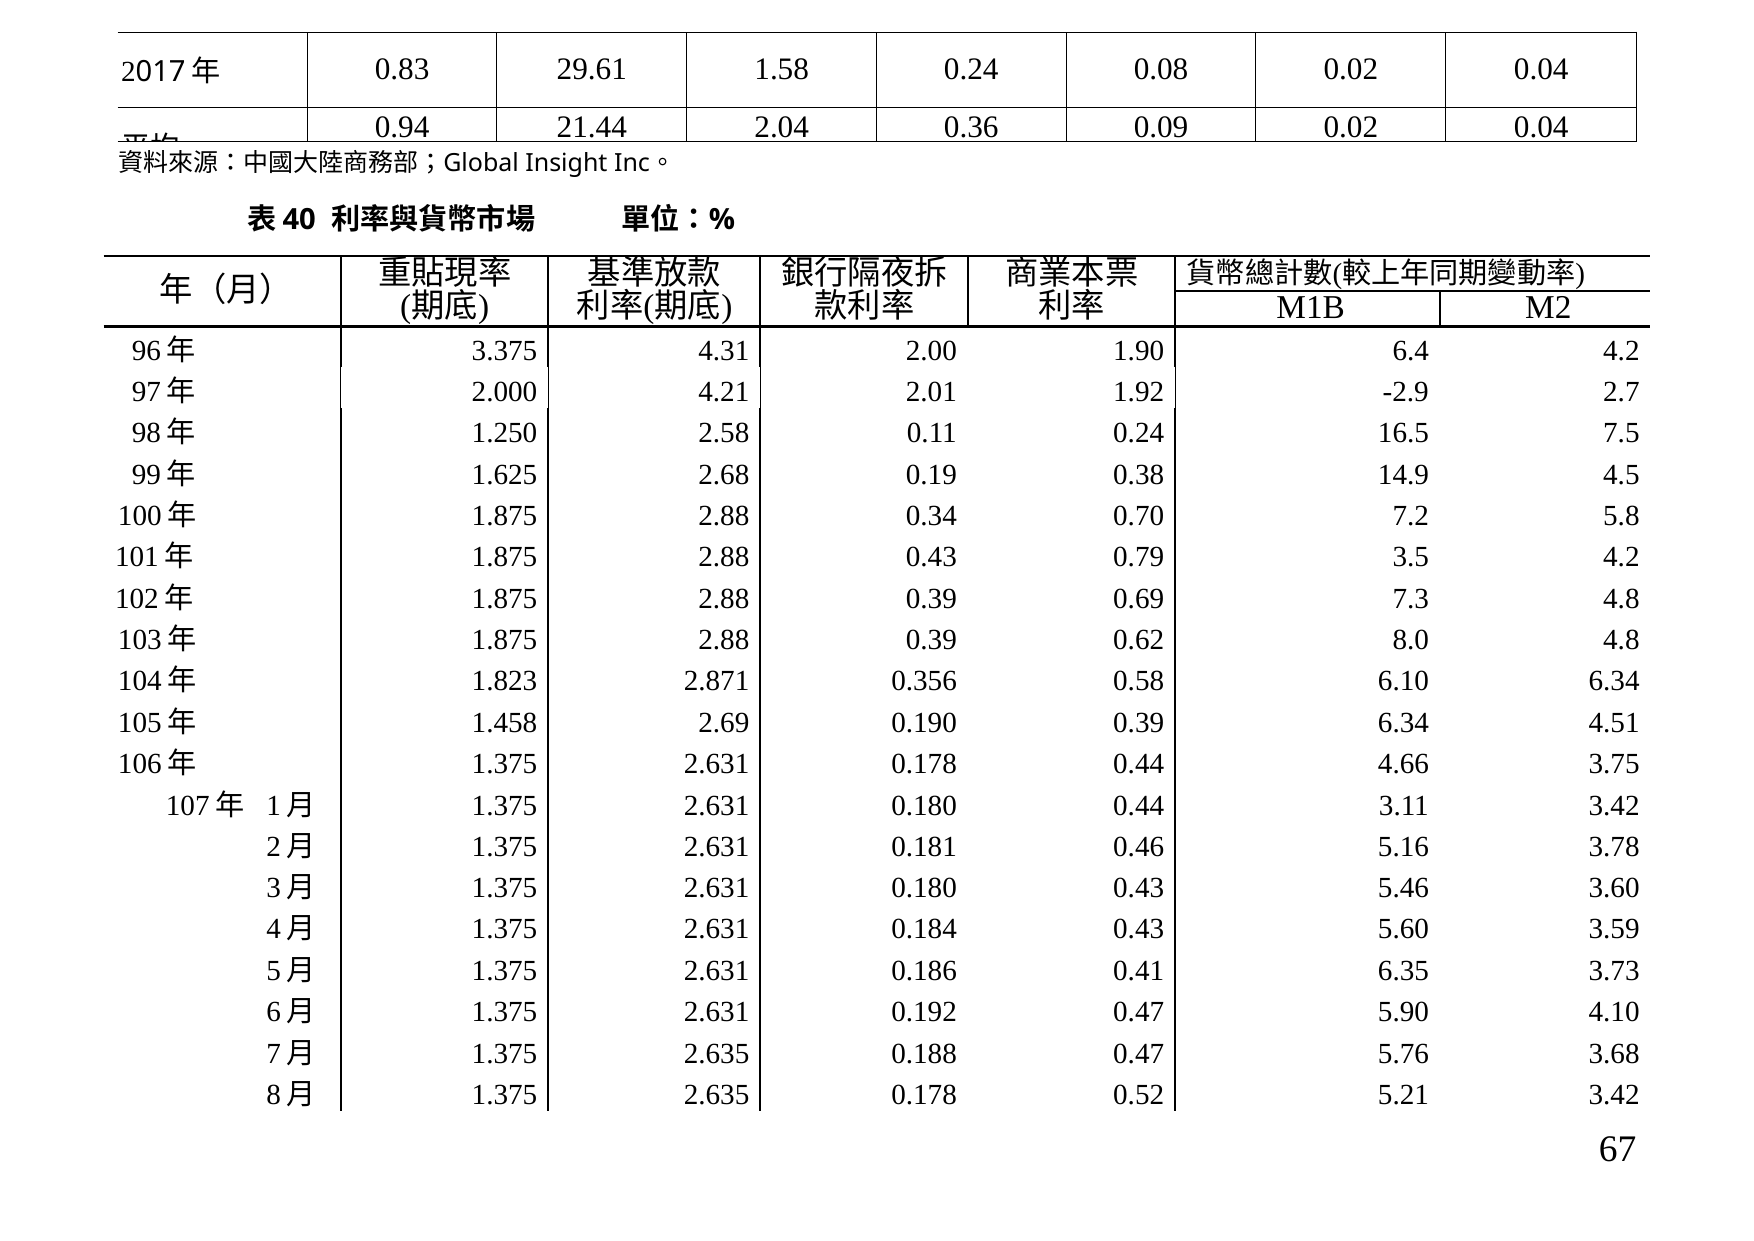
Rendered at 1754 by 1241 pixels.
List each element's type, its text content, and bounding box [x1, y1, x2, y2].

table_cell 2.88 [549, 491, 759, 532]
table_cell 2.04 [687, 108, 876, 141]
table_cell 0.181 [761, 822, 968, 863]
table_header 商業本票 利率 [969, 257, 1174, 325]
table_cell 2.7 [1440, 367, 1650, 408]
table_cell 2.88 [549, 574, 759, 615]
table_cell 5月 [104, 946, 340, 987]
table_cell -2.9 [1176, 367, 1440, 408]
table_cell 1.250 [342, 408, 547, 449]
table_cell 0.19 [761, 449, 968, 491]
table_cell 2.631 [549, 739, 759, 780]
table_cell 0.69 [968, 574, 1174, 615]
table_cell 6.4 [1176, 328, 1440, 367]
table_header 銀行隔夜拆款利率 [761, 257, 967, 325]
table_cell 104年 [104, 656, 340, 697]
table_cell 5.60 [1176, 904, 1440, 946]
table_cell 2.631 [549, 946, 759, 987]
table_cell 1.625 [342, 449, 547, 491]
table_cell 0.44 [968, 780, 1174, 822]
table_cell 0.70 [968, 491, 1174, 532]
table_cell 2.631 [549, 904, 759, 946]
table_cell 0.43 [761, 532, 968, 573]
table_cell 7.3 [1176, 574, 1440, 615]
table_cell 4月 [104, 904, 340, 946]
table_cell 3.5 [1176, 532, 1440, 573]
table_cell 2.631 [549, 987, 759, 1028]
table_cell 1.375 [342, 739, 547, 780]
table_cell 0.09 [1067, 108, 1255, 141]
table_cell 5.46 [1176, 863, 1440, 904]
table_cell 1.875 [342, 615, 547, 656]
table_cell 8.0 [1176, 615, 1440, 656]
table_cell 0.04 [1446, 108, 1636, 141]
table_cell 1.458 [342, 698, 547, 739]
table_cell 2月 [104, 822, 340, 863]
table_cell 3月 [104, 863, 340, 904]
table_cell 2.58 [549, 408, 759, 449]
table_cell 4.2 [1440, 328, 1650, 367]
table_cell 0.62 [968, 615, 1174, 656]
table_cell 5.16 [1176, 822, 1440, 863]
table_cell 0.47 [968, 1028, 1174, 1070]
table_cell 101年 [104, 532, 340, 573]
table_cell 96年 [104, 328, 340, 367]
table_cell 4.21 [549, 367, 760, 408]
table_header 重貼現率 (期底) [342, 257, 547, 325]
table_cell 106年 [104, 739, 340, 780]
table_cell 0.39 [761, 574, 968, 615]
table_cell 107年 1月 [104, 780, 340, 822]
table_cell 0.94 [308, 108, 496, 141]
table_cell 21.44 [497, 108, 686, 141]
table_cell 4.10 [1440, 987, 1650, 1028]
table_cell 0.43 [968, 904, 1174, 946]
table_cell 3.11 [1176, 780, 1440, 822]
table_cell 3.375 [342, 328, 547, 367]
table_cell 4.5 [1440, 449, 1650, 491]
table_cell 0.192 [761, 987, 968, 1028]
table_cell 7.5 [1440, 408, 1650, 449]
table_cell 0.79 [968, 532, 1174, 573]
table_cell 0.11 [761, 408, 968, 449]
table_cell 1.875 [342, 491, 547, 532]
table_cell 0.186 [761, 946, 968, 987]
table_cell 6.10 [1176, 656, 1440, 697]
table_cell 1.90 [968, 328, 1174, 367]
table_cell 5.76 [1176, 1028, 1440, 1070]
table_cell 4.66 [1176, 739, 1440, 780]
table_cell 99年 [104, 449, 340, 491]
table_cell 1.375 [342, 946, 547, 987]
table_cell 4.51 [1440, 698, 1650, 739]
table_cell 0.178 [761, 1070, 968, 1111]
table_cell 1.58 [687, 33, 876, 107]
table_cell 0.190 [761, 698, 968, 739]
table_cell 2.635 [549, 1028, 759, 1070]
table_cell 8月 [104, 1070, 340, 1111]
table_header 貨幣總計數(較上年同期變動率) [1176, 257, 1650, 290]
table_cell 0.180 [761, 780, 968, 822]
table_cell 0.24 [877, 33, 1066, 107]
table_cell 1.375 [342, 1028, 547, 1070]
table_cell 2.635 [549, 1070, 759, 1111]
table_cell 0.52 [968, 1070, 1174, 1111]
table_cell 2.88 [549, 532, 759, 573]
table_cell 0.184 [761, 904, 968, 946]
table_cell 2.68 [549, 449, 759, 491]
table_cell 平均 [118, 108, 307, 141]
table_cell 3.60 [1440, 863, 1650, 904]
table_cell 6.34 [1440, 656, 1650, 697]
table_cell 0.356 [761, 656, 968, 697]
table_cell 2.00 [761, 328, 968, 367]
table_cell 0.08 [1067, 33, 1255, 107]
table_cell 0.44 [968, 739, 1174, 780]
table_cell M1B [1176, 292, 1439, 325]
table_cell 1.375 [342, 1070, 547, 1111]
table_cell 2.631 [549, 863, 759, 904]
table_cell 0.24 [968, 408, 1174, 449]
table_cell 2017年 [118, 33, 307, 107]
table_cell 2.01 [761, 367, 968, 408]
table_cell M2 [1441, 292, 1650, 325]
table_cell 3.59 [1440, 904, 1650, 946]
table_cell 105年 [104, 698, 340, 739]
table_cell 7月 [104, 1028, 340, 1070]
table_cell 6.34 [1176, 698, 1440, 739]
table_cell 4.8 [1440, 615, 1650, 656]
table_header 基準放款 利率(期底) [549, 257, 759, 325]
table_cell 1.375 [342, 987, 547, 1028]
table_cell 0.02 [1256, 108, 1445, 141]
table_cell 5.21 [1176, 1070, 1440, 1111]
table_cell 1.875 [342, 574, 547, 615]
table_cell 4.8 [1440, 574, 1650, 615]
table_cell 29.61 [497, 33, 686, 107]
table_cell 1.875 [342, 532, 547, 573]
table_cell 16.5 [1176, 408, 1440, 449]
table_cell 0.46 [968, 822, 1174, 863]
subtitle 表40 利率與貨幣市場 單位：% [118, 179, 1636, 254]
table_cell 1.375 [342, 904, 547, 946]
table_cell 6.35 [1176, 946, 1440, 987]
table_cell 3.68 [1440, 1028, 1650, 1070]
table_cell 1.375 [342, 780, 547, 822]
table_cell 97年 [104, 367, 340, 408]
table_cell 0.39 [968, 698, 1174, 739]
table_cell 0.34 [761, 491, 968, 532]
table_cell 0.43 [968, 863, 1174, 904]
table_cell 5.8 [1440, 491, 1650, 532]
table_cell 0.58 [968, 656, 1174, 697]
table_cell 2.631 [549, 822, 759, 863]
table_cell 14.9 [1176, 449, 1440, 491]
table_cell 7.2 [1176, 491, 1440, 532]
table_cell 3.73 [1440, 946, 1650, 987]
table_cell 2.000 [341, 367, 548, 408]
table_header 年（月） [104, 257, 340, 325]
table_cell 0.41 [968, 946, 1174, 987]
table_cell 0.178 [761, 739, 968, 780]
table_cell 98年 [104, 408, 340, 449]
table_cell 102年 [104, 574, 340, 615]
table_cell 1.375 [342, 822, 547, 863]
table_cell 2.631 [549, 780, 759, 822]
table_cell 0.36 [877, 108, 1066, 141]
table_cell 1.92 [968, 367, 1175, 408]
table_cell 0.83 [308, 33, 496, 107]
table_cell 3.75 [1440, 739, 1650, 780]
table_cell 1.375 [342, 863, 547, 904]
table_cell 4.2 [1440, 532, 1650, 573]
table_cell 2.69 [549, 698, 759, 739]
table_cell 0.188 [761, 1028, 968, 1070]
table_cell 1.823 [342, 656, 547, 697]
table_cell 0.39 [761, 615, 968, 656]
table_cell 5.90 [1176, 987, 1440, 1028]
table_cell 0.180 [761, 863, 968, 904]
table_cell 100年 [104, 491, 340, 532]
table_cell 2.88 [549, 615, 759, 656]
table_cell 0.47 [968, 987, 1174, 1028]
table_cell 0.38 [968, 449, 1174, 491]
table_cell 2.871 [549, 656, 759, 697]
table_cell 0.04 [1446, 33, 1636, 107]
table_cell 3.42 [1440, 1070, 1650, 1111]
text 資料來源：中國大陸商務部；Global Insight Inc。 [118, 142, 1636, 179]
table_cell 0.02 [1256, 33, 1445, 107]
table_cell 3.78 [1440, 822, 1650, 863]
table_cell 6月 [104, 987, 340, 1028]
table_cell 3.42 [1440, 780, 1650, 822]
table_cell 4.31 [549, 328, 759, 367]
table_cell 103年 [104, 615, 340, 656]
